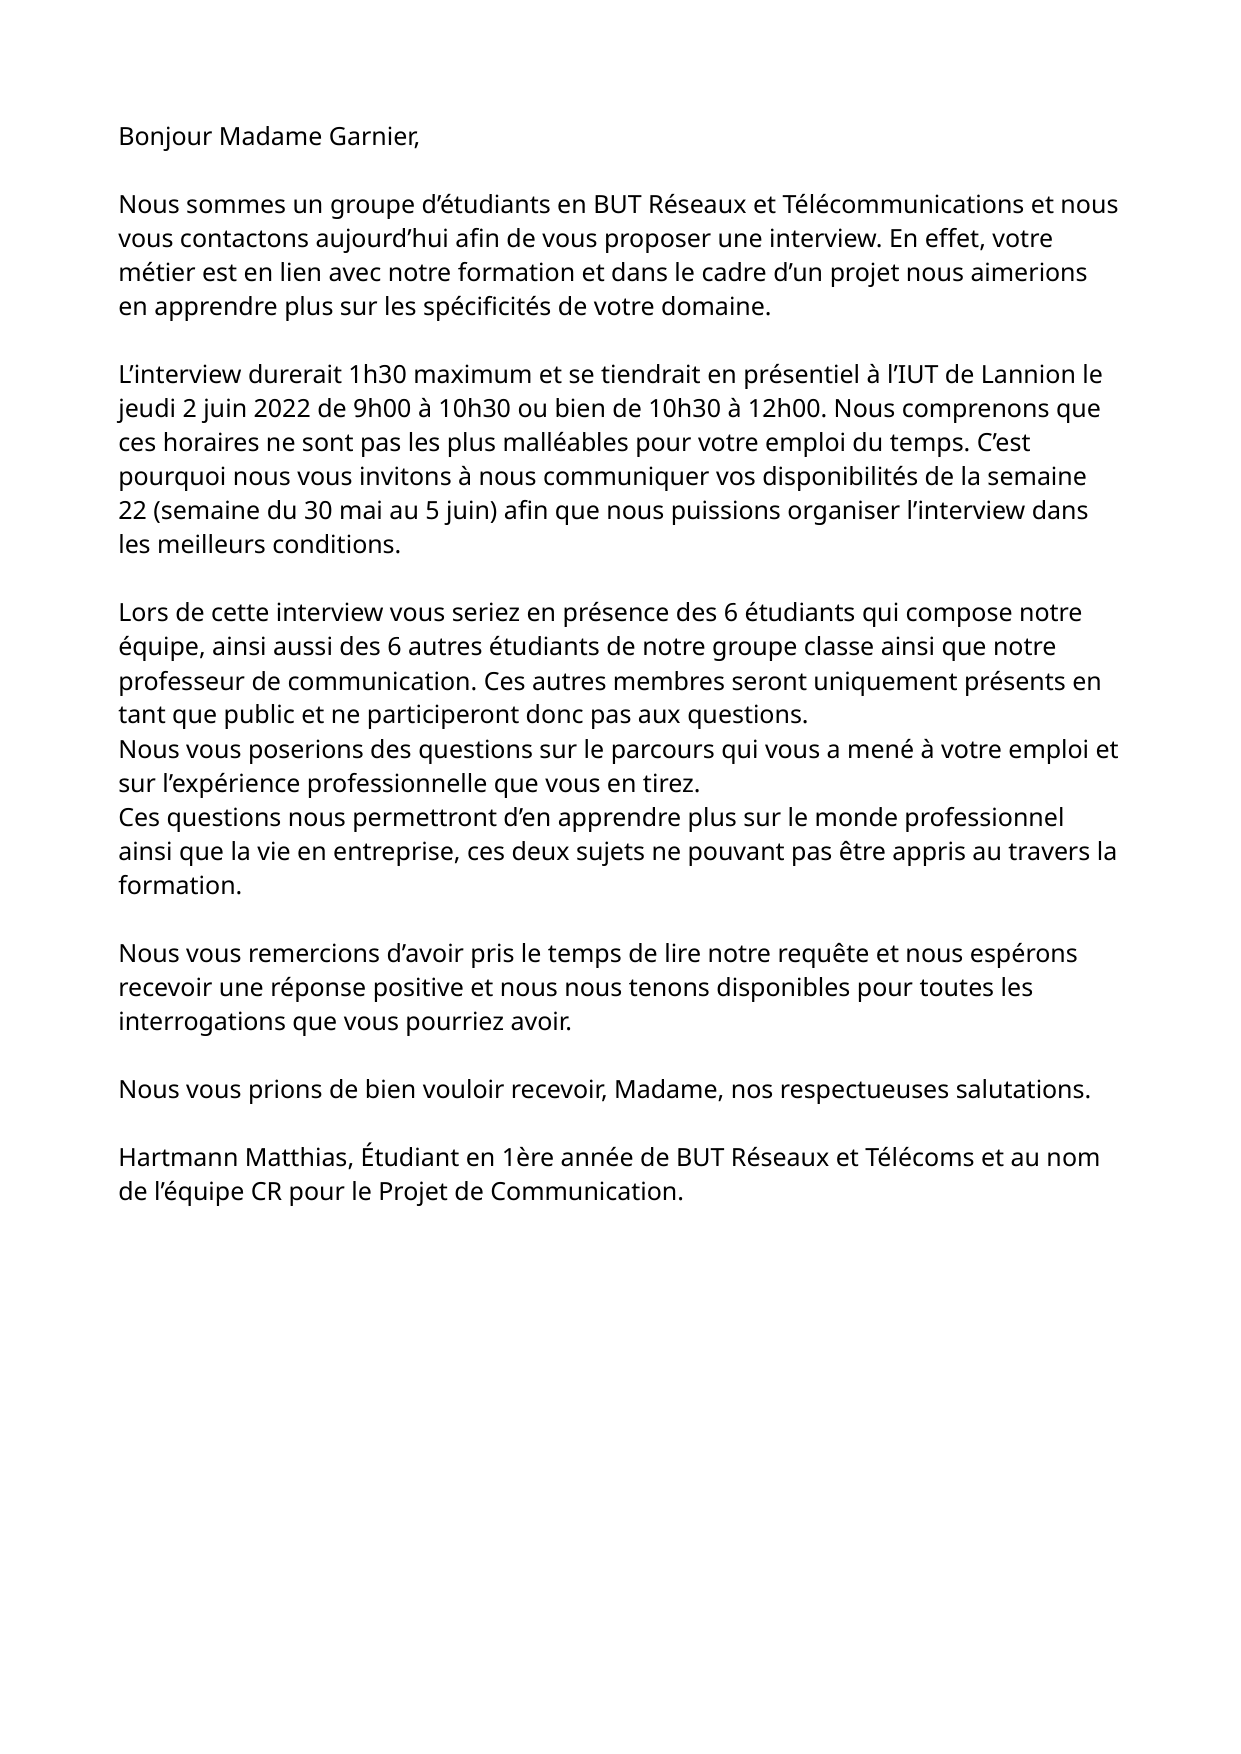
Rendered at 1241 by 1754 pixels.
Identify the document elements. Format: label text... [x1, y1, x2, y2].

text Nous vous prions de bien vouloir recevoir, Madame, nos respectueuses salutations. [118, 1072, 1122, 1106]
text Nous vous poserions des questions sur le parcours qui vous a mené à votre emploi et sur l’expérience professionnelle que vous en tirez. [118, 731, 1122, 799]
text Bonjour Madame Garnier, [118, 118, 1122, 152]
text Hartmann Matthias, Étudiant en 1ère année de BUT Réseaux et Télécoms et au nom de l’équipe CR pour le Projet de Communication. [118, 1140, 1122, 1208]
text Lors de cette interview vous seriez en présence des 6 étudiants qui compose notre équipe, ainsi aussi des 6 autres étudiants de notre groupe classe ainsi que notre professeur de communication. Ces autres membres seront uniquement présents en tant que public et ne participeront donc pas aux questions. [118, 595, 1122, 731]
text Nous sommes un groupe d’étudiants en BUT Réseaux et Télécommunications et nous vous contactons aujourd’hui afin de vous proposer une interview. En effet, votre métier est en lien avec notre formation et dans le cadre d’un projet nous aimerions en apprendre plus sur les spécificités de votre domaine. [118, 186, 1122, 322]
text Nous vous remercions d’avoir pris le temps de lire notre requête et nous espérons recevoir une réponse positive et nous nous tenons disponibles pour toutes les interrogations que vous pourriez avoir. [118, 936, 1122, 1038]
text Ces questions nous permettront d’en apprendre plus sur le monde professionnel ainsi que la vie en entreprise, ces deux sujets ne pouvant pas être appris au travers la formation. [118, 799, 1122, 902]
text L’interview durerait 1h30 maximum et se tiendrait en présentiel à l’IUT de Lannion le jeudi 2 juin 2022 de 9h00 à 10h30 ou bien de 10h30 à 12h00. Nous comprenons que ces horaires ne sont pas les plus malléables pour votre emploi du temps. C’est pourquoi nous vous invitons à nous communiquer vos disponibilités de la semaine 22 (semaine du 30 mai au 5 juin) afin que nous puissions organiser l’interview dans les meilleurs conditions. [118, 357, 1122, 561]
